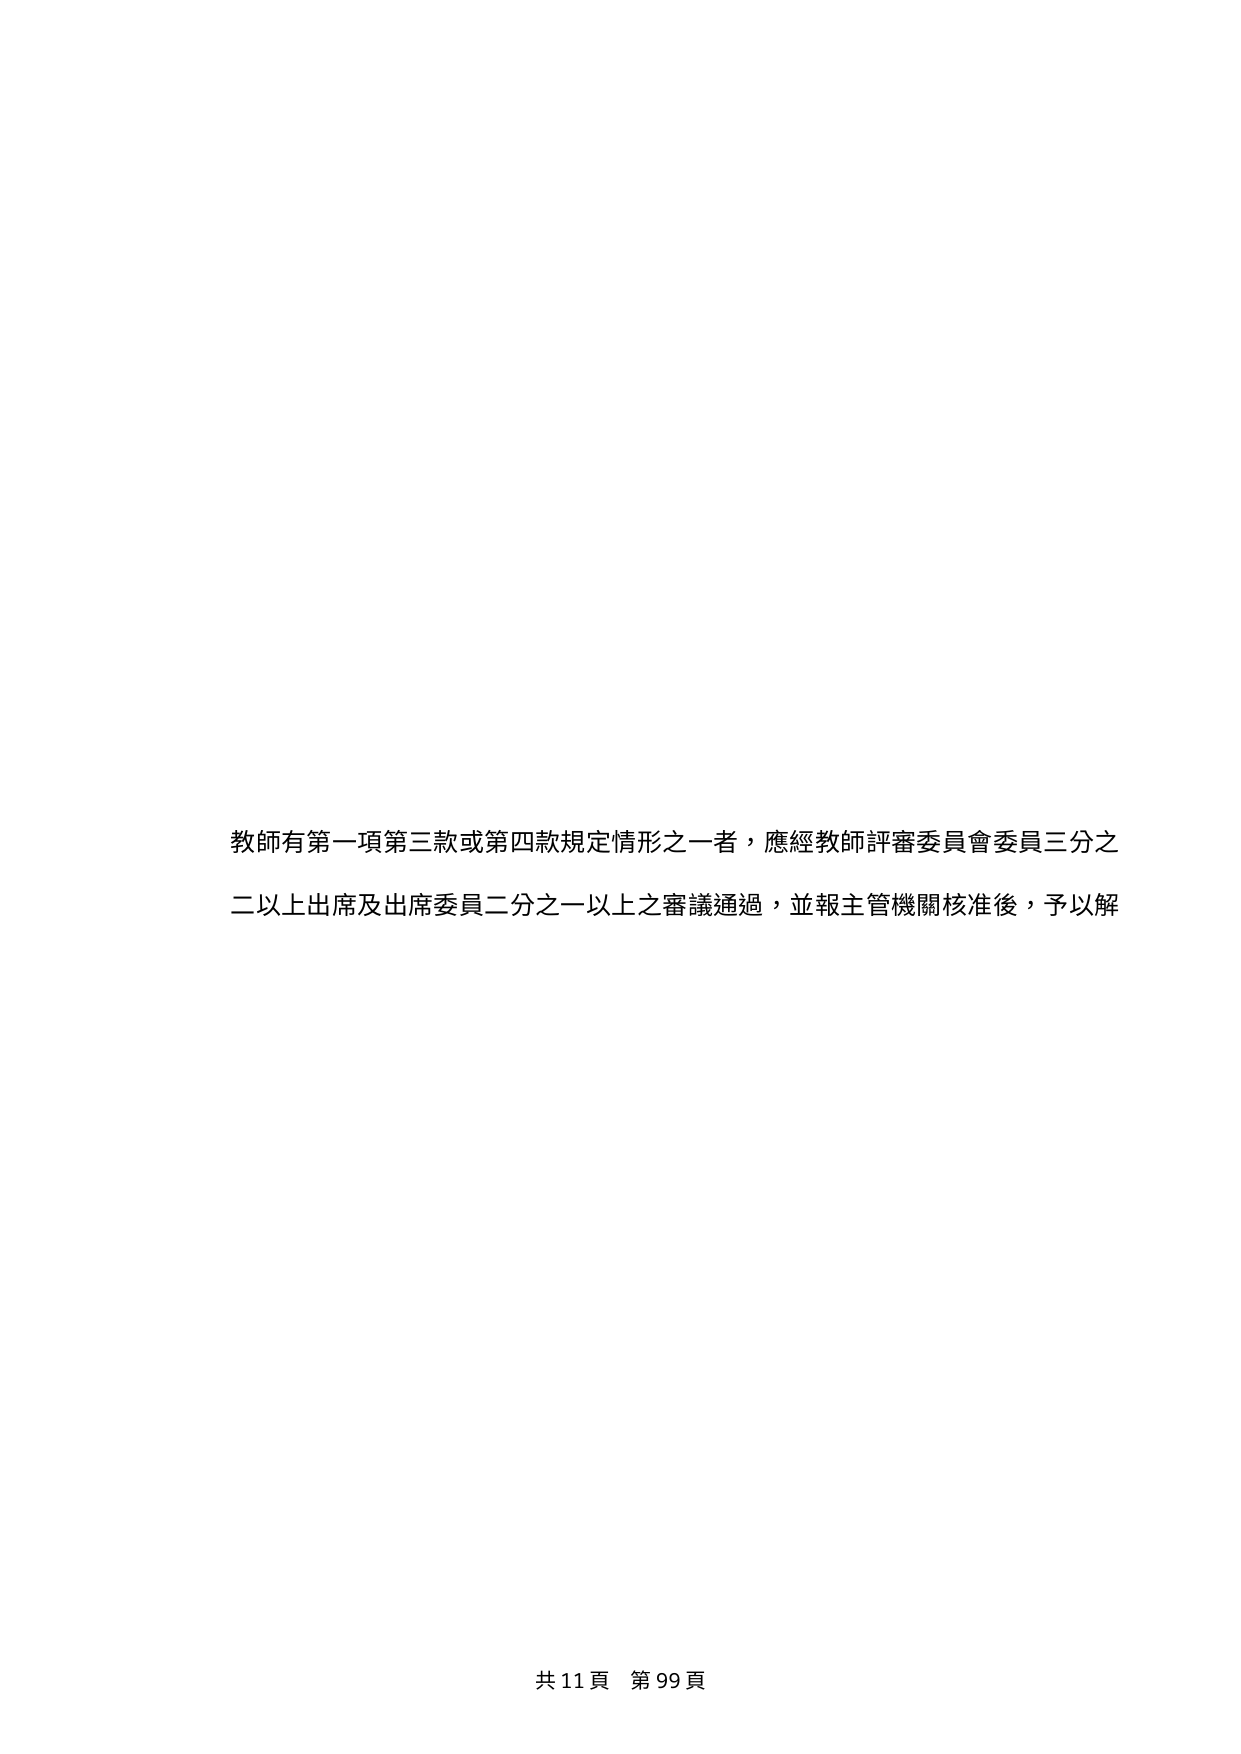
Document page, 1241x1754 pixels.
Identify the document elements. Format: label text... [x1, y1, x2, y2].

text 教師有第一項第三款或第四款規定情形之一者，應經教師評審委員會委員三分之二以上出席及出席委員二分之一以上之審議通過，並報主管機關核准後，予以解 [230, 799, 1122, 924]
